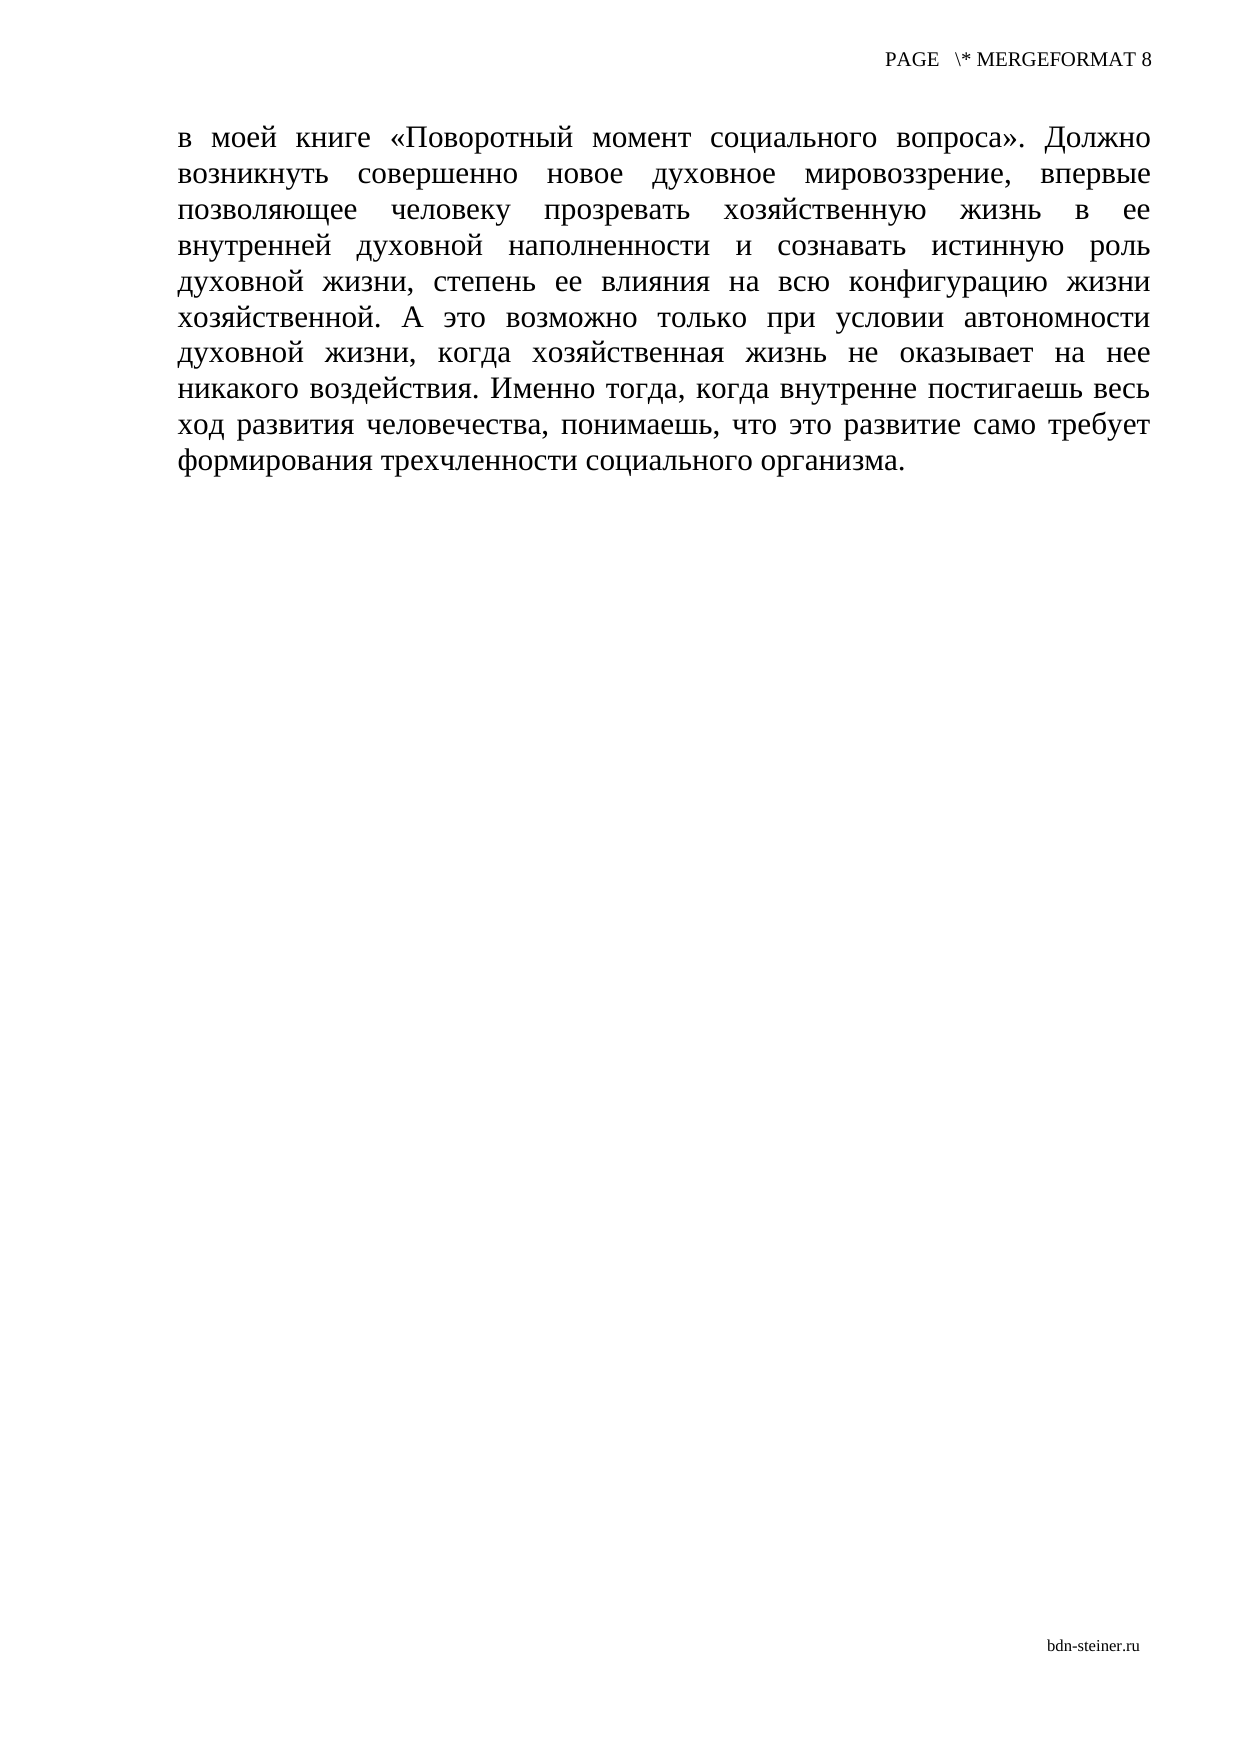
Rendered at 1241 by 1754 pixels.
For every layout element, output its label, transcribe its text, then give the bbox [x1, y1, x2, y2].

text в моей книге «Поворотный момент социального вопроса». Должно возникнуть совершенно новое духовное мировоззрение, впервые позволяющее человеку прозревать хозяйственную жизнь в ее внутренней духовной наполненности и сознавать истинную роль духовной жизни, степень ее влияния на всю конфигурацию жизни хозяйственной. А это возможно только при условии автономности духовной жизни, когда хозяйственная жизнь не оказывает на нее никакого воздействия. Именно тогда, когда внутренне постигаешь весь ход развития человечества, понимаешь, что это развитие само требует формирования трехчленности социального организма. [177, 118, 1152, 477]
